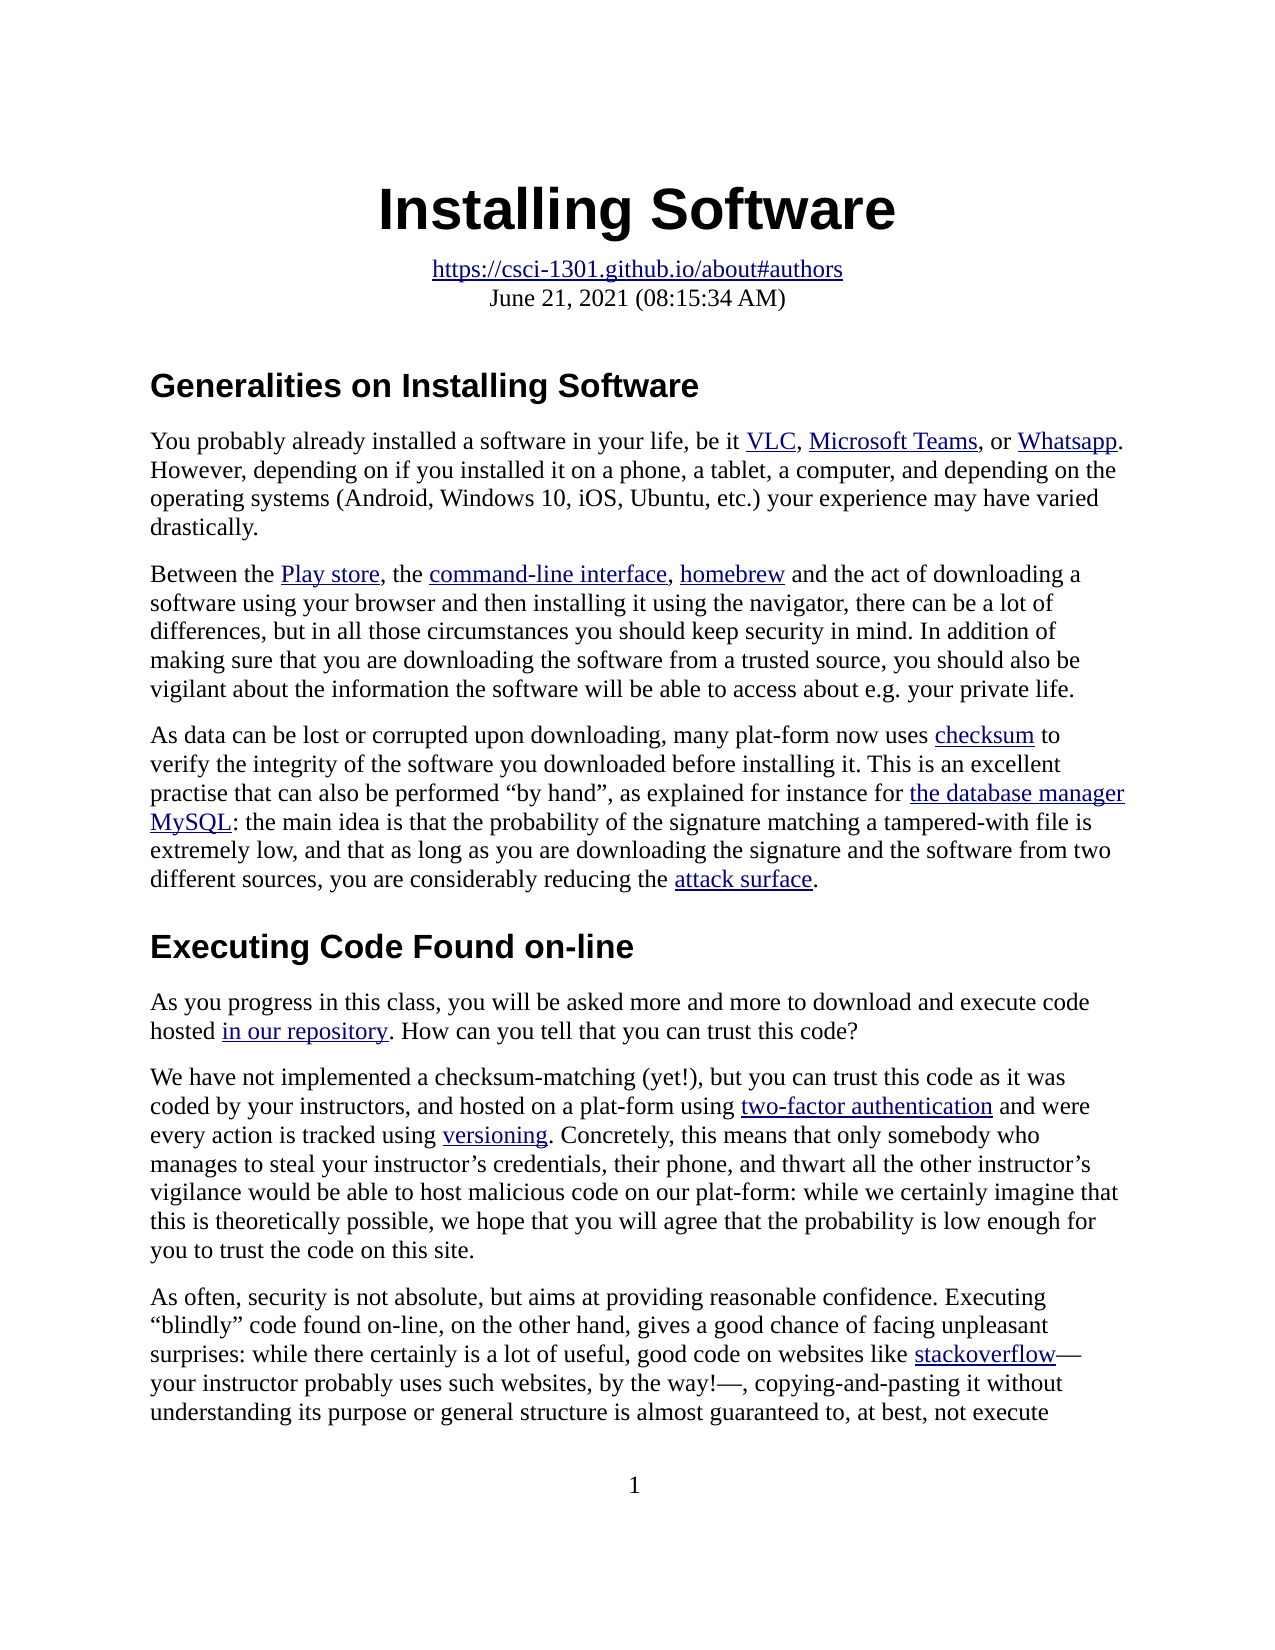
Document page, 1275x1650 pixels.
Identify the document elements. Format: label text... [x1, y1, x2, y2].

text As data can be lost or corrupted upon downloading, many plat-form now uses checksum to verify the integrity of the software you downloaded before installing it. This is an excellent practise that can also be performed “by hand”, as explained for instance for the database manager MySQL: the main idea is that the probability of the signature matching a tampered-with file is extremely low, and that as long as you are downloading the signature and the software from two different sources, you are considerably reducing the attack surface. [150, 721, 1125, 893]
title Installing Software [150, 175, 1125, 242]
subtitle Generalities on Installing Software [150, 366, 1125, 404]
text Between the Play store, the command-line interface, homebrew and the act of downloading a software using your browser and then installing it using the navigator, there can be a lot of differences, but in all those circumstances you should keep security in mind. In addition of making sure that you are downloading the software from a trusted source, you should also be vigilant about the information the software will be able to access about e.g. your private life. [150, 559, 1125, 703]
text You probably already installed a software in your life, be it VLC, Microsoft Teams, or Whatsapp. However, depending on if you installed it on a phone, a tablet, a computer, and depending on the operating systems (Android, Windows 10, iOS, Ubuntu, etc.) your experience may have varied drastically. [150, 426, 1125, 541]
text We have not implemented a checksum-matching (yet!), but you can trust this code as it was coded by your instructors, and hosted on a plat-form using two-factor authentication and were every action is tracked using versioning. Concretely, this means that only somebody who manages to steal your instructor’s credentials, their phone, and thwart all the other instructor’s vigilance would be able to host malicious code on our plat-form: while we certainly imagine that this is theoretically possible, we hope that you will agree that the probability is low enough for you to trust the code on this site. [150, 1062, 1125, 1264]
text https://csci-1301.github.io/about#authors [150, 254, 1125, 283]
text June 21, 2021 (08:15:34 AM) [150, 283, 1125, 312]
subtitle Executing Code Found on-line [150, 927, 1125, 966]
text As often, security is not absolute, but aims at providing reasonable confidence. Executing “blindly” code found on-line, on the other hand, gives a good chance of facing unpleasant surprises: while there certainly is a lot of useful, good code on websites like stackoverflow—your instructor probably uses such websites, by the way!—, copying-and-pasting it without understanding its purpose or general structure is almost guaranteed to, at best, not execute [150, 1282, 1125, 1425]
text As you progress in this class, you will be asked more and more to download and execute code hosted in our repository. How can you tell that you can trust this code? [150, 987, 1125, 1044]
